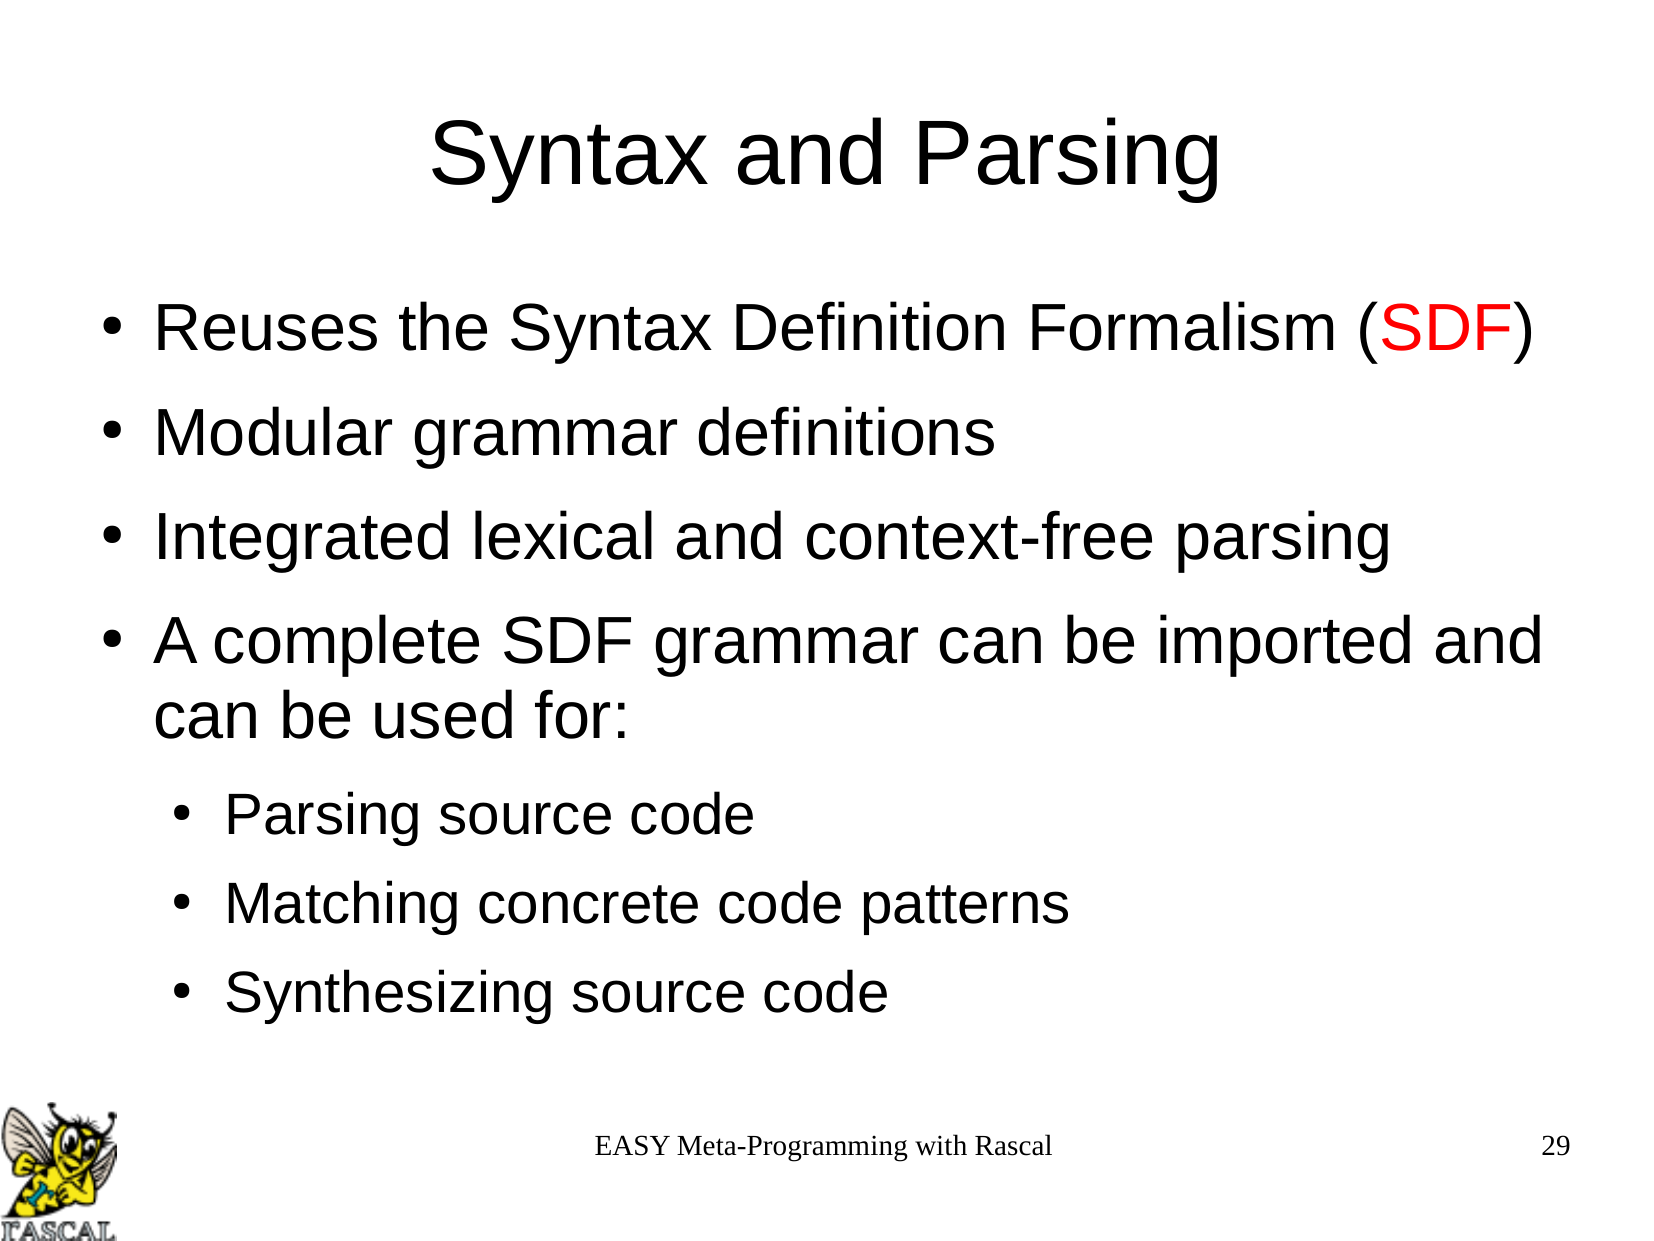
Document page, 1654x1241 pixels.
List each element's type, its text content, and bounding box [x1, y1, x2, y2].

title Syntax and Parsing [82, 49, 1571, 257]
picture [0, 1102, 117, 1241]
list Reuses the Syntax Definition Formalism (SDF) Modular grammar definitions Integrated lexical and context-free parsing A complete SDF grammar can be imported and can be used for: Parsing source code Matching concrete code patterns Synthesizing source code [82, 290, 1571, 1109]
